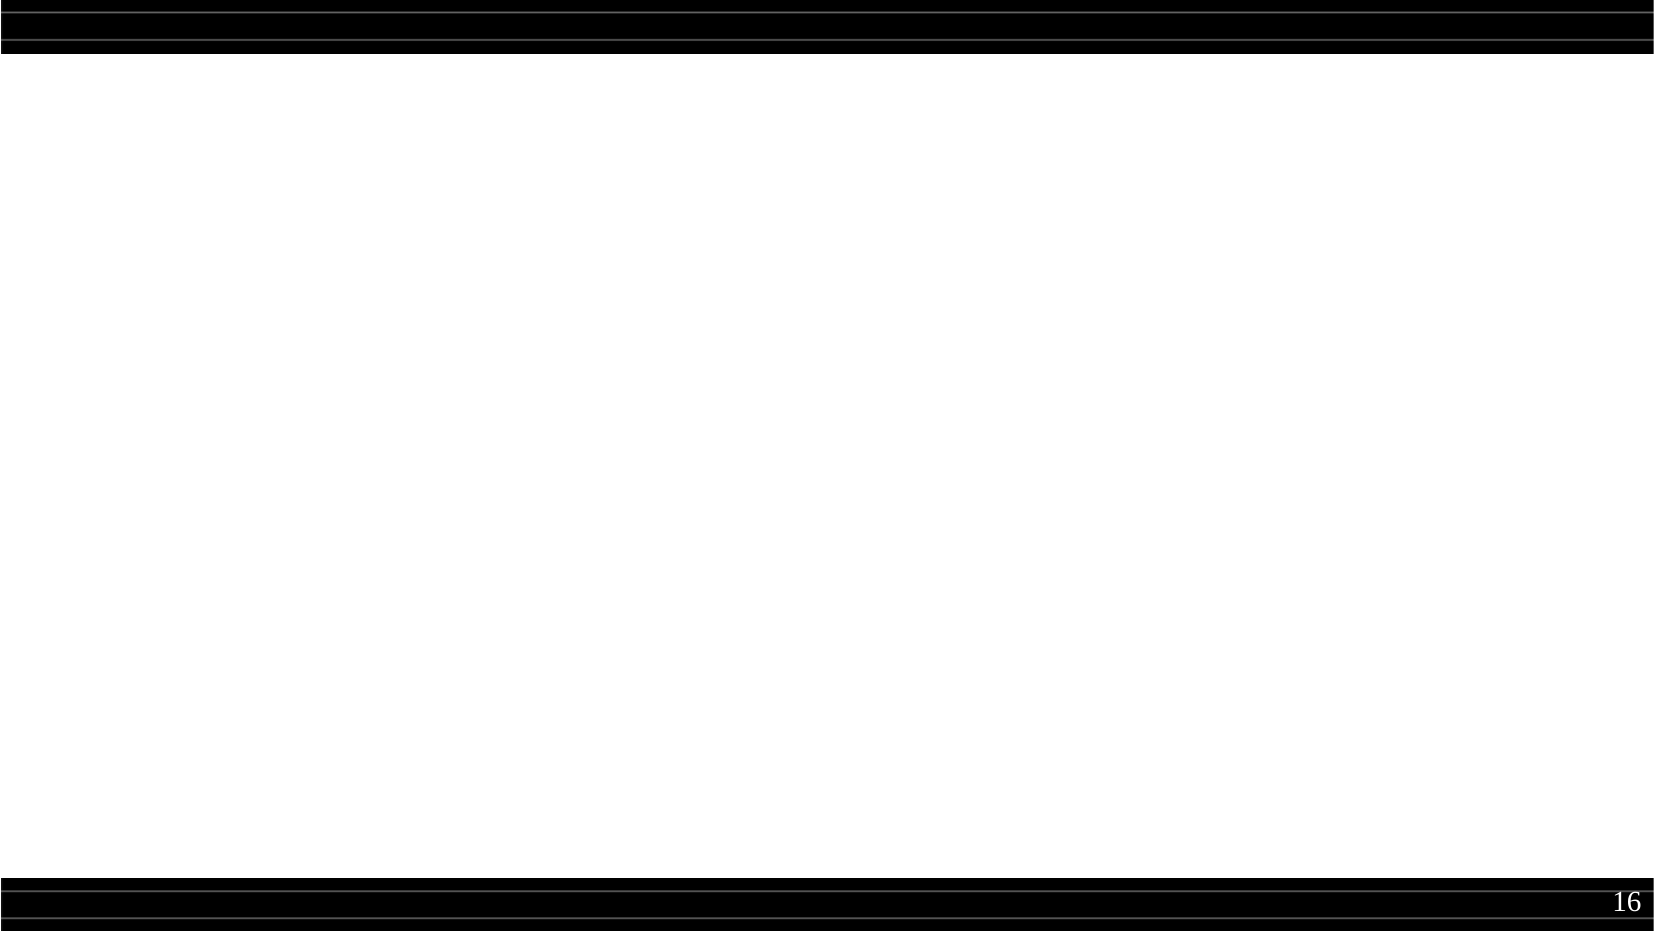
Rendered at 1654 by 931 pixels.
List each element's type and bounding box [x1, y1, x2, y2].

picture [1, 0, 1654, 54]
picture [1, 878, 1654, 931]
